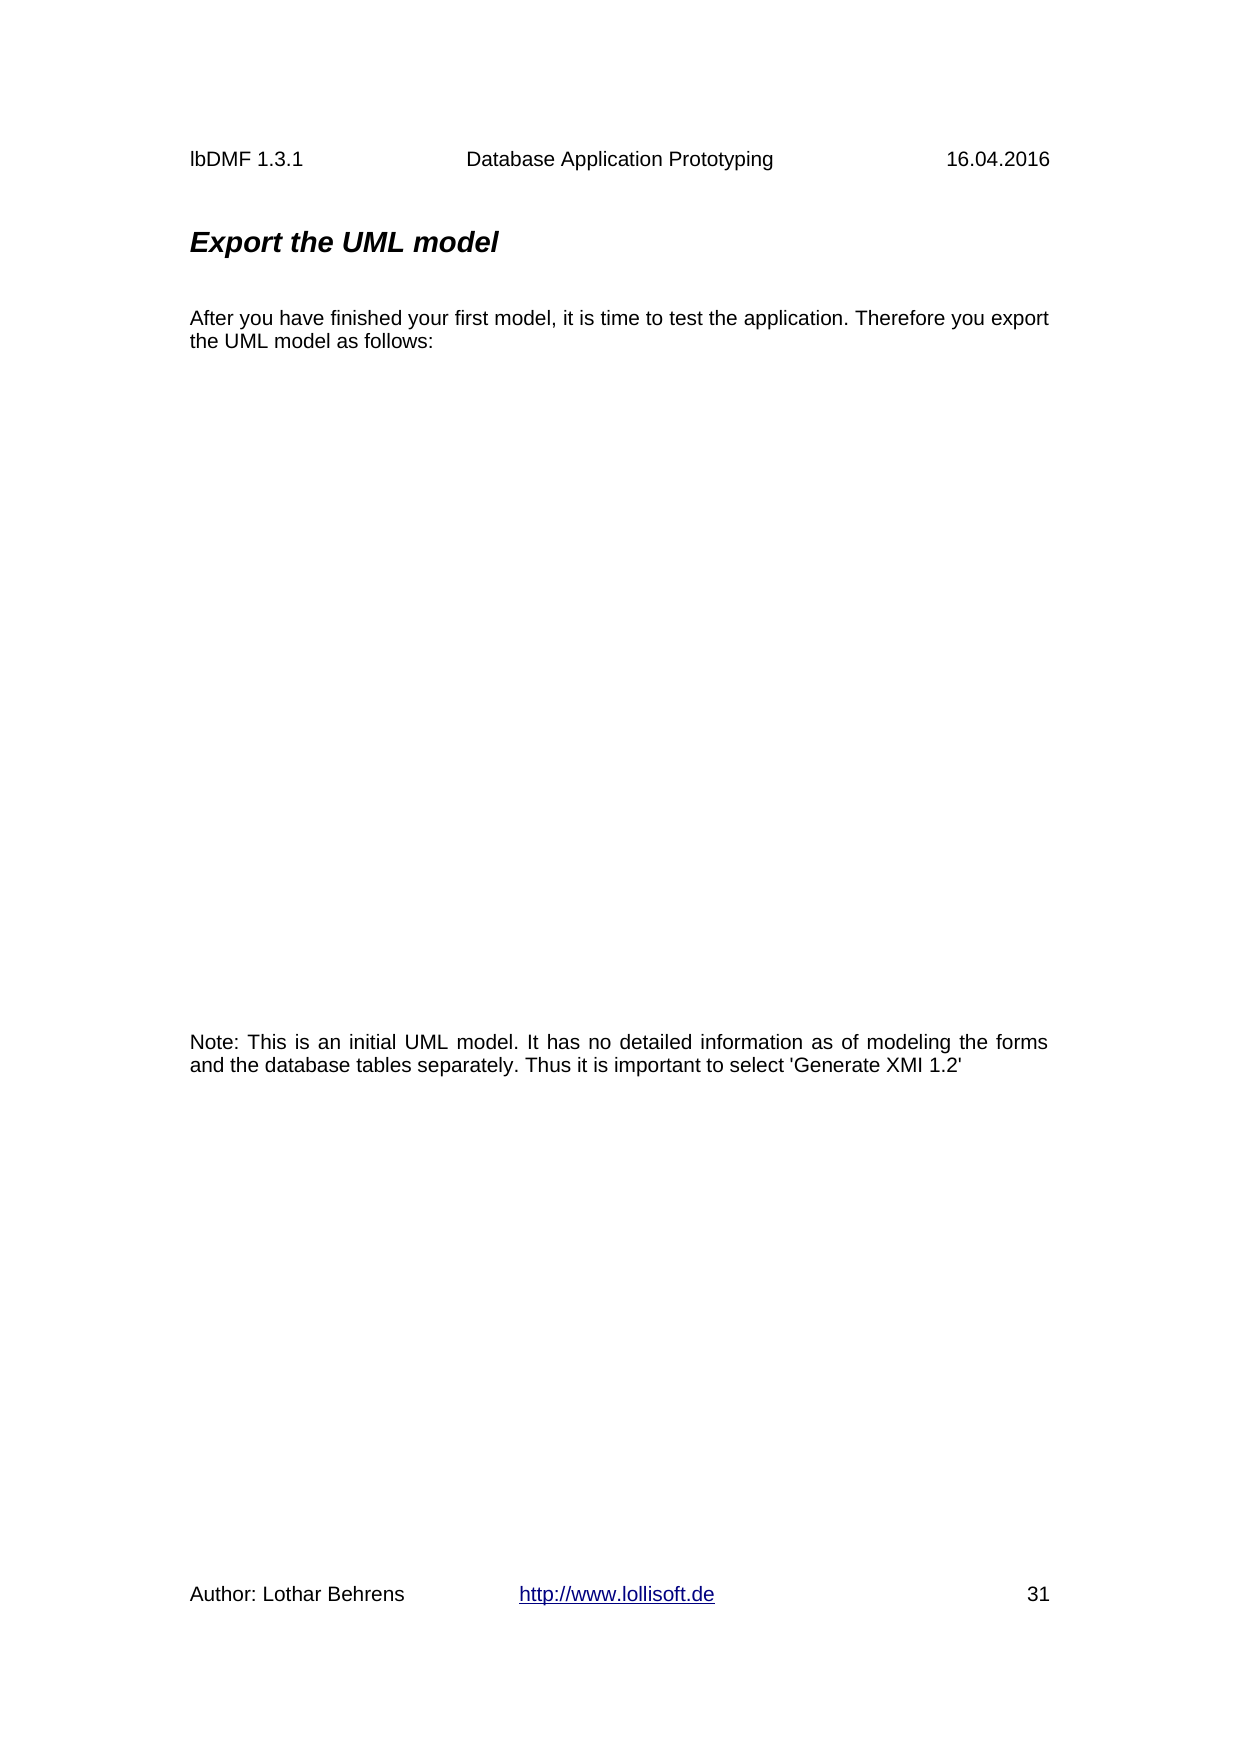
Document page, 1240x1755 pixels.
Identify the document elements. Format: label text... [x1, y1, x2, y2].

subtitle Export the UML model [189, 226, 1050, 258]
text After you have finished your first model, it is time to test the application. Therefore you export the UML model as follows: [189, 306, 1050, 353]
text Note: This is an initial UML model. It has no detailed information as of modeling the forms and the database tables separately. Thus it is important to select 'Generate XMI 1.2' [189, 1031, 1050, 1077]
